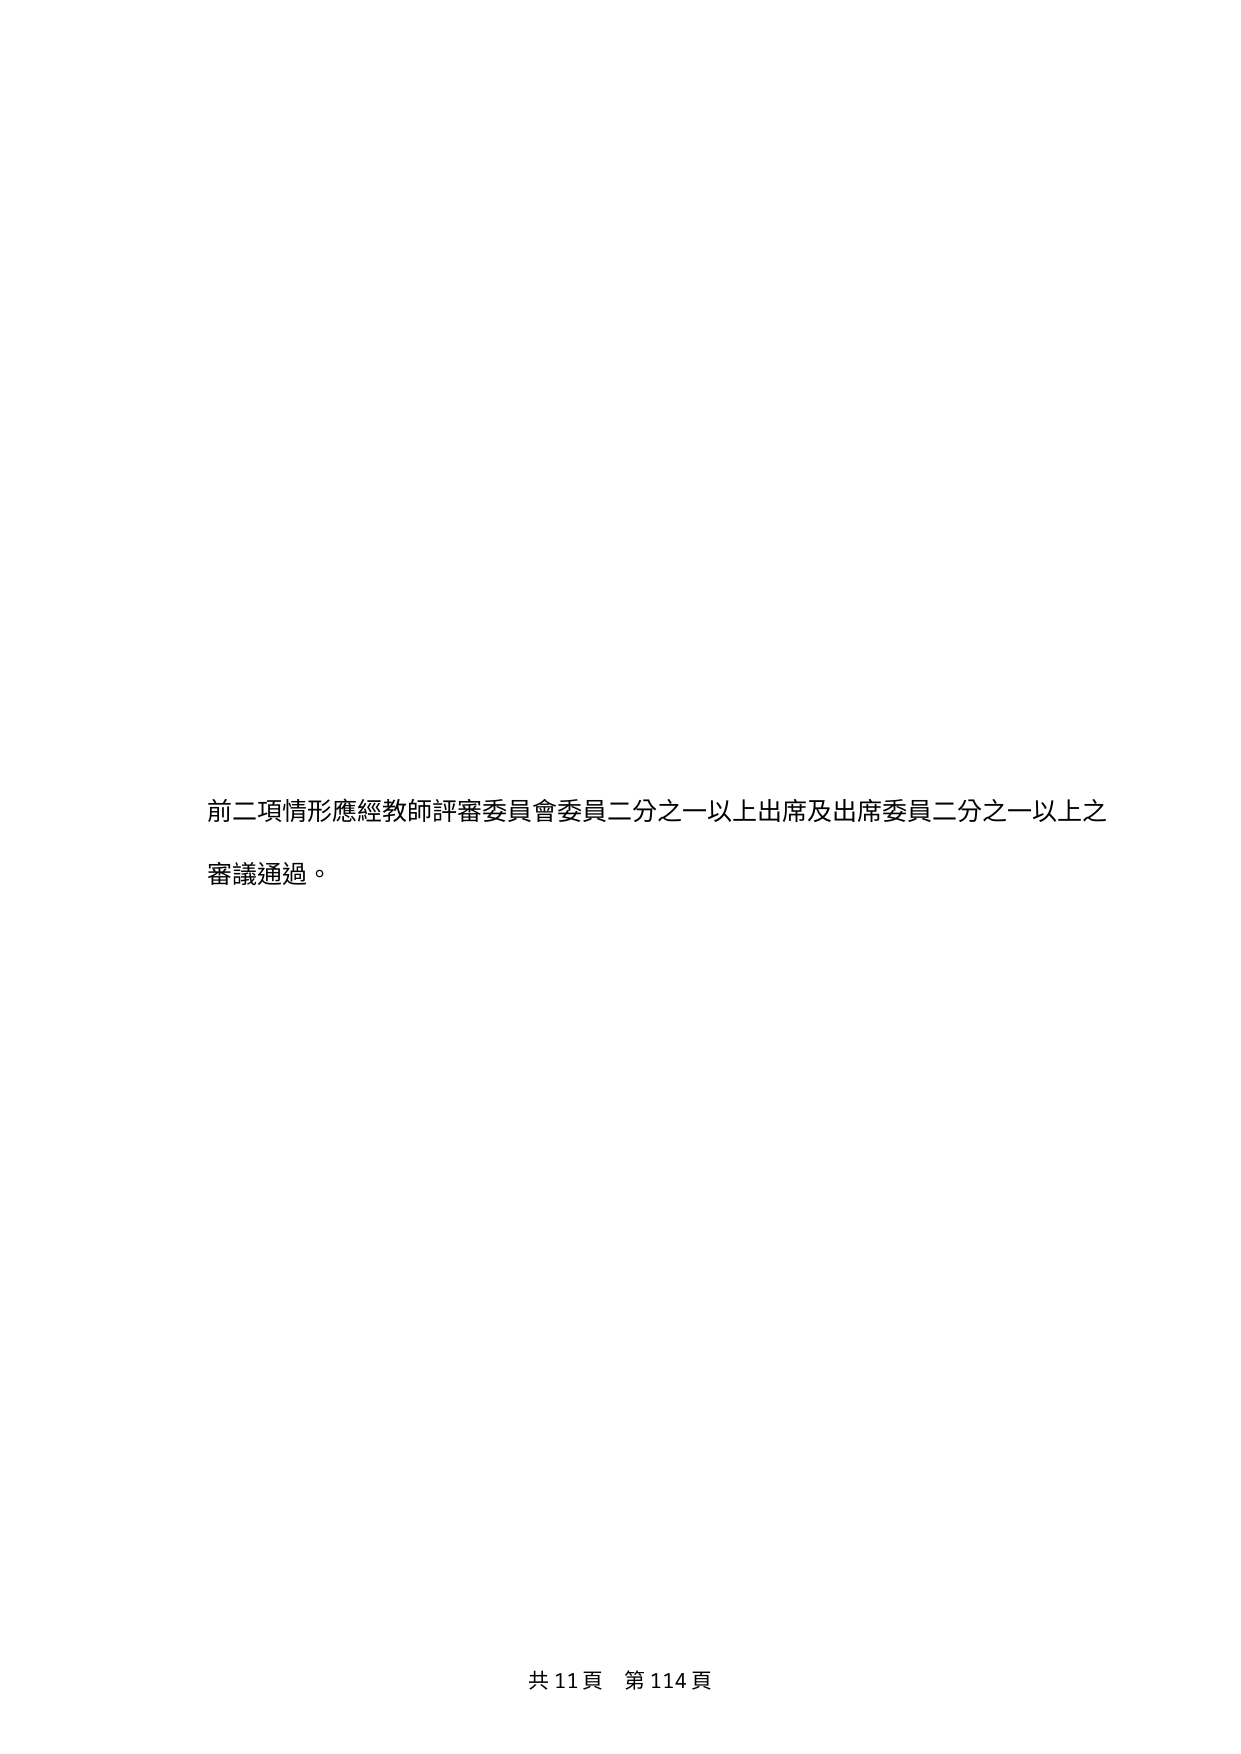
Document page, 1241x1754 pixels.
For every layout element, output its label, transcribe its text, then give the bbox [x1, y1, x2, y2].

text 前二項情形應經教師評審委員會委員二分之一以上出席及出席委員二分之一以上之審議通過。 [207, 768, 1122, 893]
